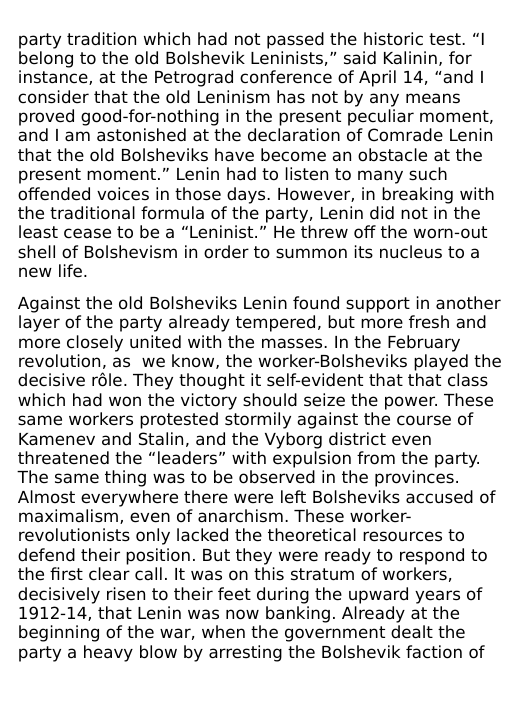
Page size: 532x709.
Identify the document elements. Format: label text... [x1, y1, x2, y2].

text Against the old Bolsheviks Lenin found support in another layer of the party already tempered, but more fresh and more closely united with the masses. In the February revolution, as we know, the worker-Bolsheviks played the decisive rôle. They thought it self-evident that that class which had won the victory should seize the power. These same workers protested stormily against the course of Kamenev and Stalin, and the Vyborg district even threatened the “leaders” with expulsion from the party. The same thing was to be observed in the provinces. Almost everywhere there were left Bolsheviks accused of maximalism, even of anarchism. These worker-revolutionists only lacked the theoretical resources to defend their position. But they were ready to respond to the first clear call. It was on this stratum of workers, decisively risen to their feet during the upward years of 1912-14, that Lenin was now banking. Already at the beginning of the war, when the government dealt the party a heavy blow by arresting the Bolshevik faction of [18, 294, 514, 662]
text party tradition which had not passed the historic test. “I belong to the old Bolshevik Leninists,” said Kalinin, for instance, at the Petrograd conference of April 14, “and I consider that the old Leninism has not by any means proved good-for-nothing in the present peculiar moment, and I am astonished at the declaration of Comrade Lenin that the old Bolsheviks have become an obstacle at the present moment.” Lenin had to listen to many such offended voices in those days. However, in breaking with the traditional formula of the party, Lenin did not in the least cease to be a “Leninist.” He threw off the worn-out shell of Bolshevism in order to summon its nucleus to a new life. [18, 29, 514, 281]
